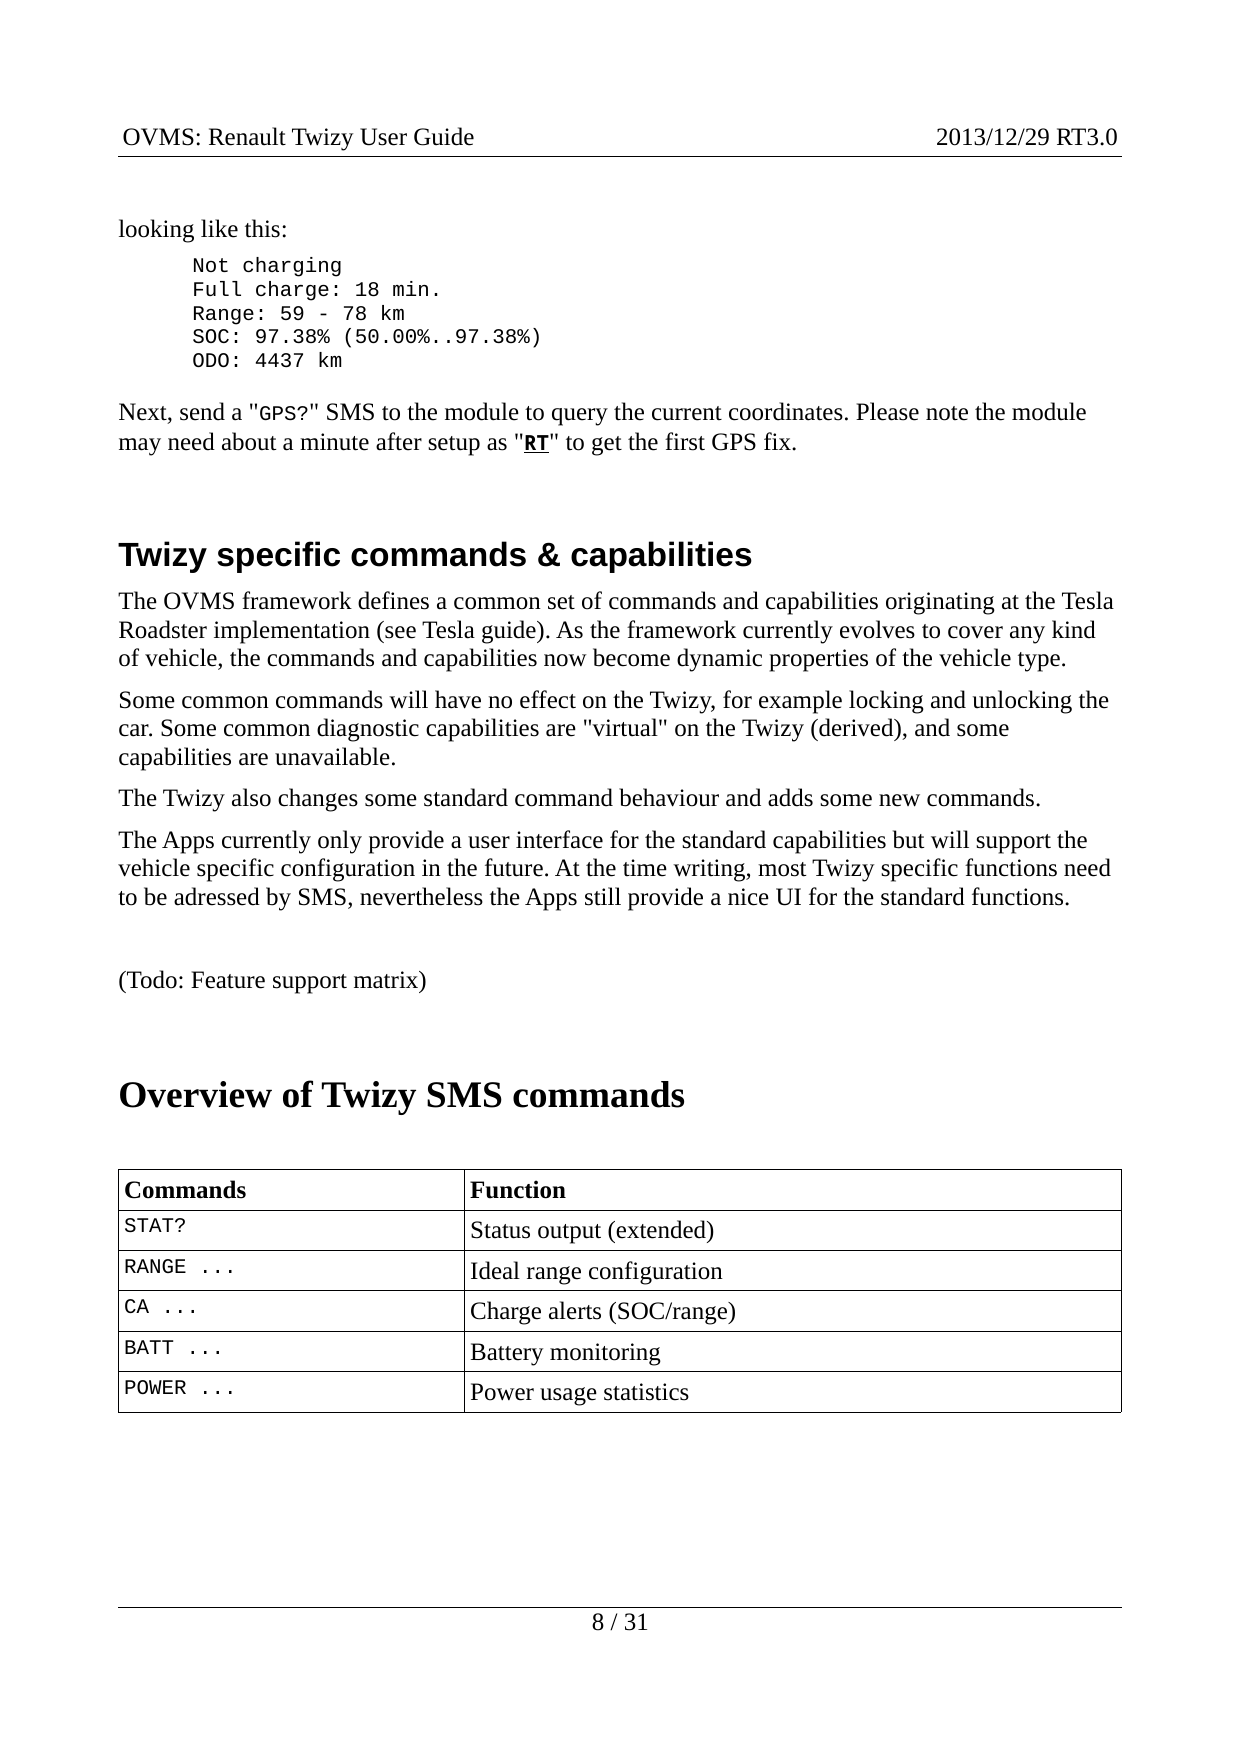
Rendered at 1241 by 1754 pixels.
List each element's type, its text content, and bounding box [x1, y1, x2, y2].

subtitle Overview of Twizy SMS commands [118, 1072, 1122, 1115]
table_cell Battery monitoring [465, 1332, 1121, 1371]
subtitle Twizy specific commands & capabilities [118, 535, 1122, 573]
table_cell Status output (extended) [465, 1211, 1121, 1250]
table_cell Charge alerts (SOC/range) [465, 1291, 1121, 1331]
table_header Commands [119, 1170, 464, 1209]
table_cell BATT ... [119, 1332, 464, 1371]
text The Twizy also changes some standard command behaviour and adds some new commands. [118, 783, 1122, 812]
table_header Function [465, 1170, 1121, 1209]
text looking like this: [118, 214, 1122, 243]
text The Apps currently only provide a user interface for the standard capabilities but will support the vehicle specific configuration in the future. At the time writing, most Twizy specific functions need to be adressed by SMS, nevertheless the Apps still provide a nice UI for the standard functions. [118, 825, 1122, 911]
table_cell CA ... [119, 1291, 464, 1331]
text The OVMS framework defines a common set of commands and capabilities originating at the Tesla Roadster implementation (see Tesla guide). As the framework currently evolves to cover any kind of vehicle, the commands and capabilities now become dynamic properties of the vehicle type. [118, 586, 1122, 672]
text Not charging Full charge: 18 min. Range: 59 - 78 km SOC: 97.38% (50.00%..97.38%) ODO: 4437 km [192, 255, 1122, 373]
table_cell STAT? [119, 1211, 464, 1250]
text (Todo: Feature support matrix) [118, 965, 1122, 993]
table_cell RANGE ... [119, 1251, 464, 1290]
text Next, send a "GPS?" SMS to the module to query the current coordinates. Please note the module may need about a minute after setup as "RT" to get the first GPS fix. [118, 397, 1122, 456]
table_cell Ideal range configuration [465, 1251, 1121, 1290]
table_cell POWER ... [119, 1372, 464, 1412]
text Some common commands will have no effect on the Twizy, for example locking and unlocking the car. Some common diagnostic capabilities are "virtual" on the Twizy (derived), and some capabilities are unavailable. [118, 685, 1122, 771]
table_cell Power usage statistics [465, 1372, 1121, 1412]
